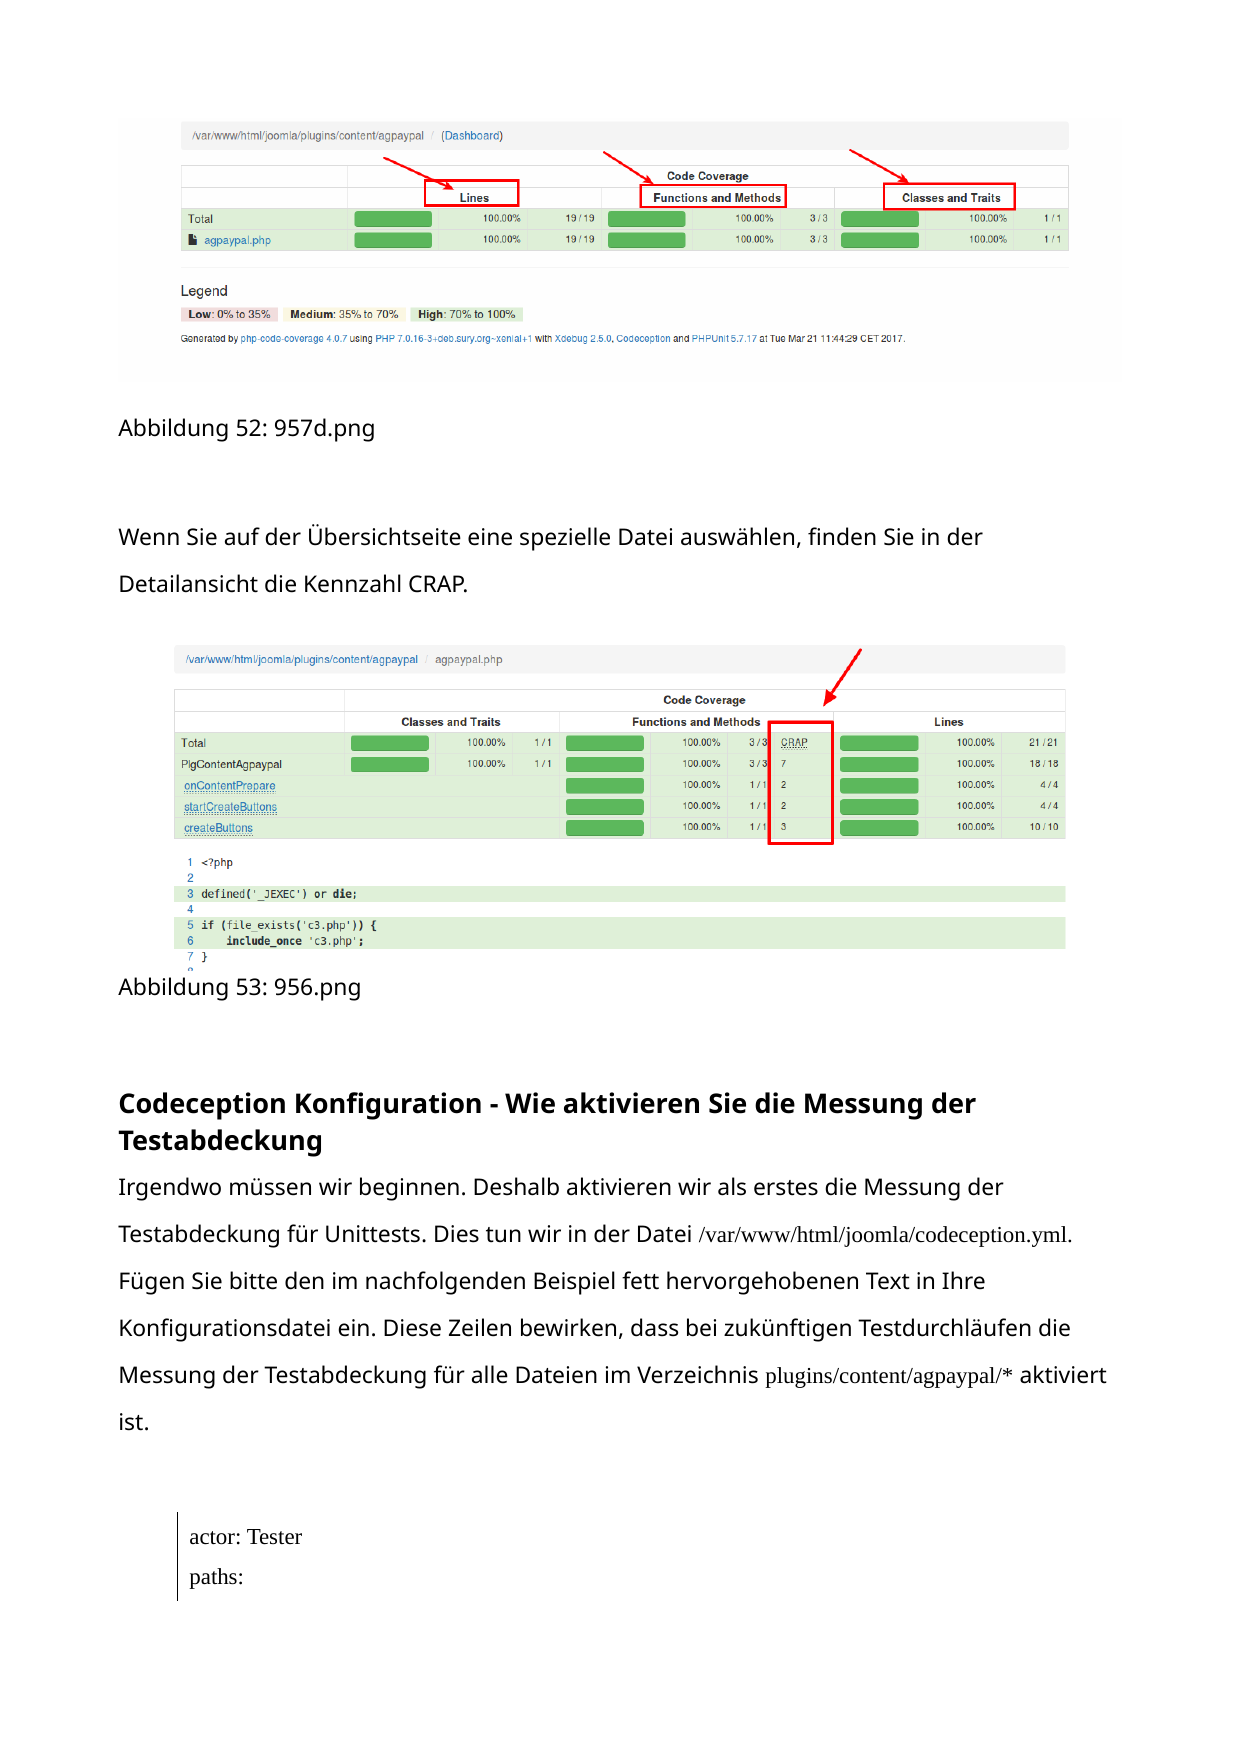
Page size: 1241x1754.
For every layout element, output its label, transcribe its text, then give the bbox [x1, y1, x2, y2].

text Abbildung 52: 957d.png [118, 382, 1122, 444]
picture [118, 118, 1123, 382]
text actor: Tester paths: [178, 1512, 1122, 1601]
text Wenn Sie auf der Übersichtseite eine spezielle Datei auswählen, finden Sie in der Detailansicht die Kennzahl CRAP. [118, 521, 1122, 599]
subtitle Codeception Konfiguration - Wie aktivieren Sie die Messung der Testabdeckung [118, 1085, 1122, 1159]
picture [118, 641, 1123, 971]
text Abbildung 53: 956.png [118, 971, 1122, 1002]
text Irgendwo müssen wir beginnen. Deshalb aktivieren wir als erstes die Messung der Testabdeckung für Unittests. Dies tun wir in der Datei /var/www/html/joomla/codeception.yml. Fügen Sie bitte den im nachfolgenden Beispiel fett hervorgehobenen Text in Ihre Konfigurationsdatei ein. Diese Zeilen bewirken, dass bei zukünftigen Testdurchläufen die Messung der Testabdeckung für alle Dateien im Verzeichnis plugins/content/agpaypal/* aktiviert ist. [118, 1171, 1122, 1437]
